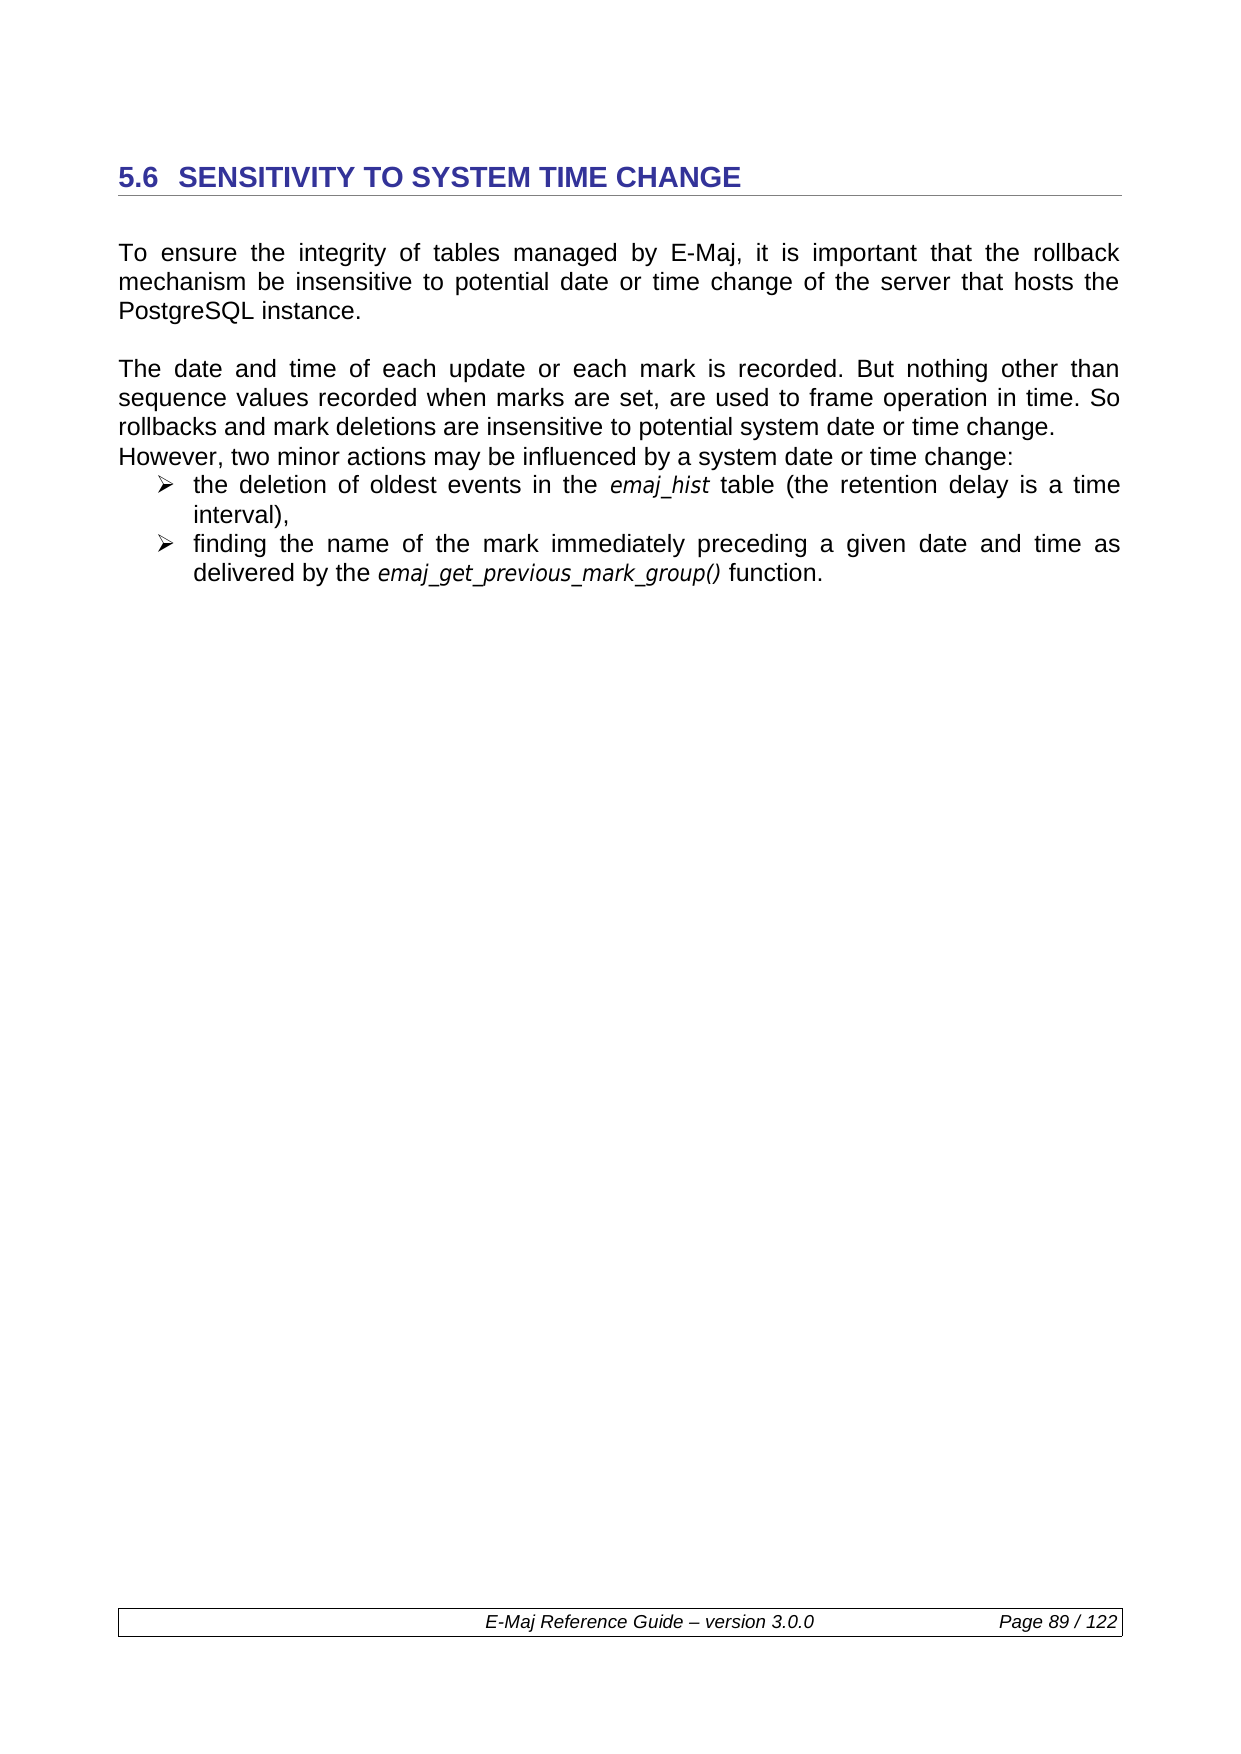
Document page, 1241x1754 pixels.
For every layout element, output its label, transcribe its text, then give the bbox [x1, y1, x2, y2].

subtitle Sensitivity to system time change [118, 160, 1122, 195]
text However, two minor actions may be influenced by a system date or time change: [118, 441, 1122, 470]
text To ensure the integrity of tables managed by E-Maj, it is important that the rollback mechanism be insensitive to potential date or time change of the server that hosts the PostgreSQL instance. [118, 238, 1122, 325]
text The date and time of each update or each mark is recorded. But nothing other than sequence values recorded when marks are set, are used to frame operation in time. So rollbacks and mark deletions are insensitive to potential system date or time change. [118, 354, 1122, 441]
list finding the name of the mark immediately preceding a given date and time as delivered by the emaj_get_previous_mark_group() function. [156, 528, 1122, 587]
list the deletion of oldest events in the emaj_hist table (the retention delay is a time interval), [156, 470, 1122, 528]
